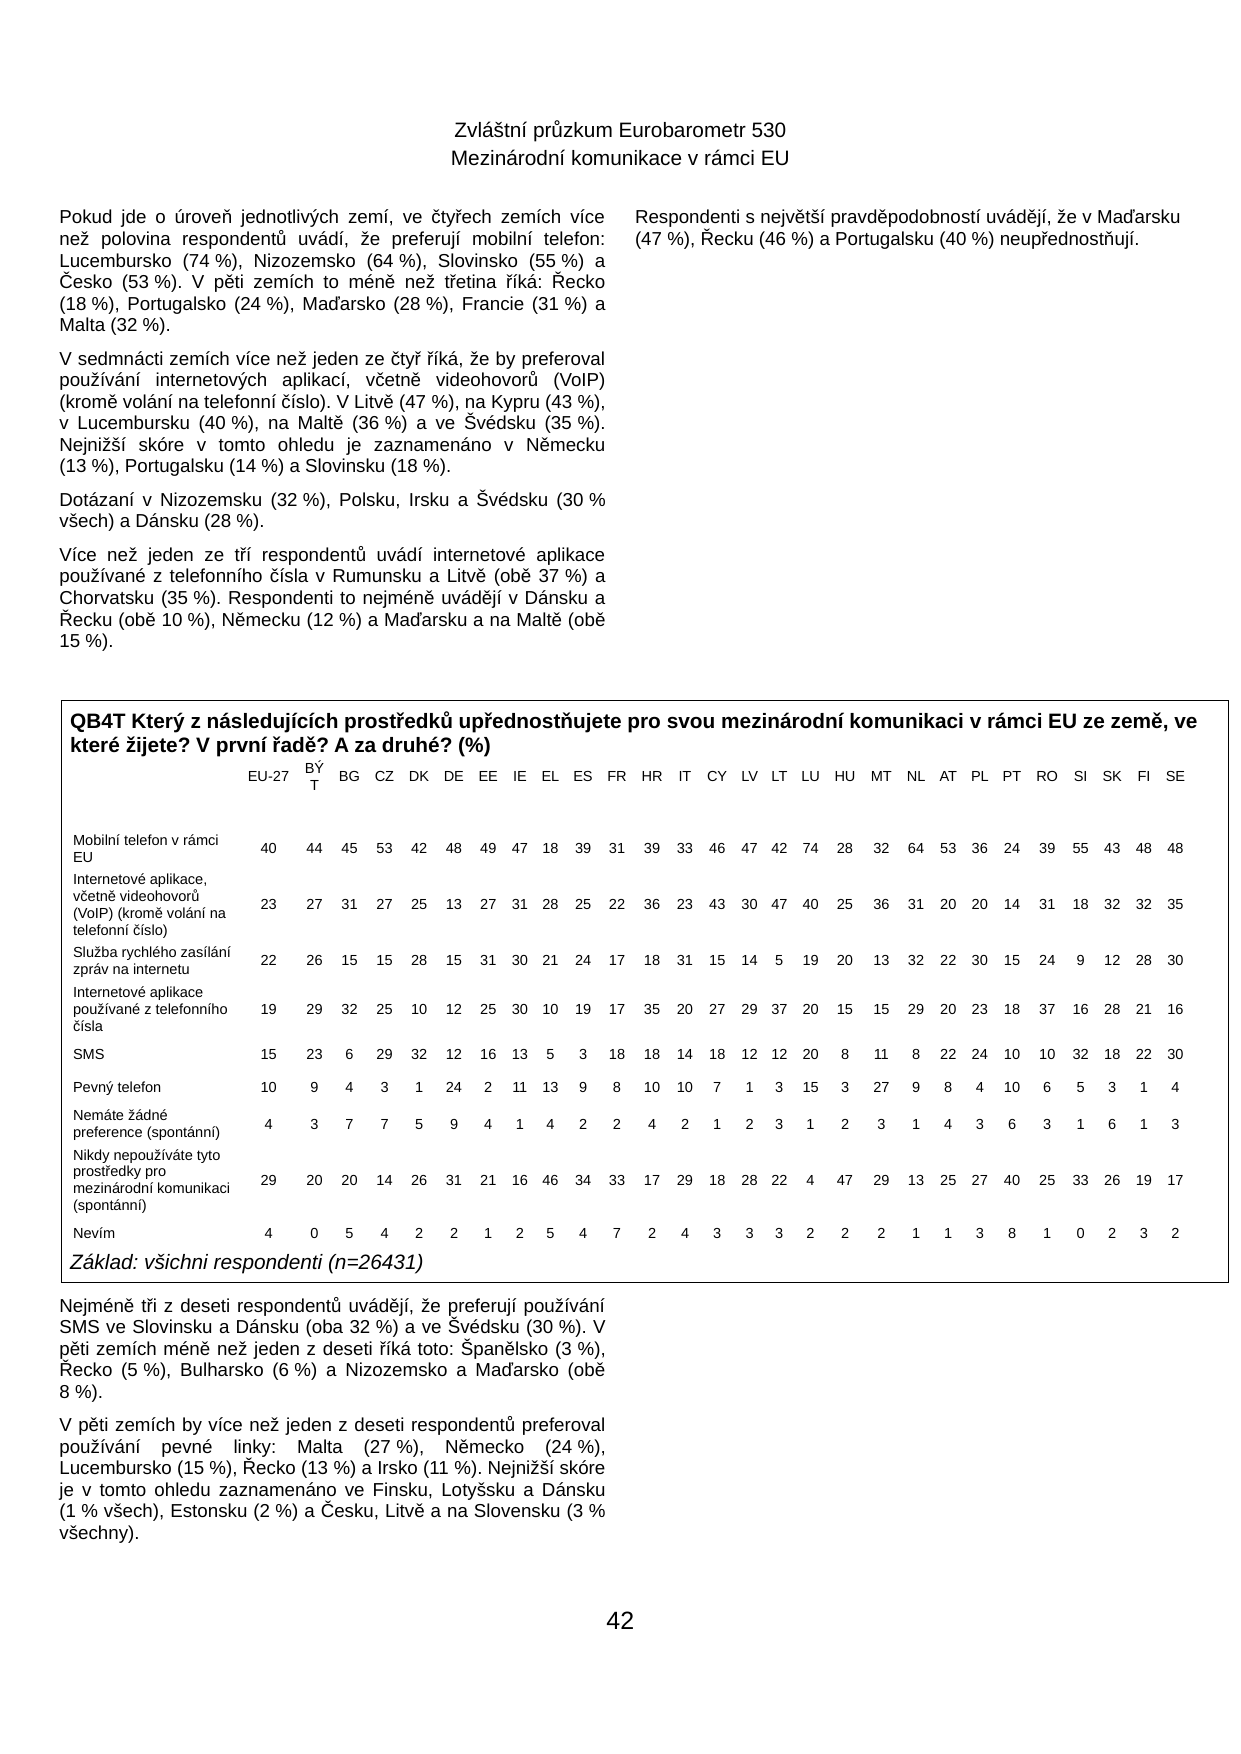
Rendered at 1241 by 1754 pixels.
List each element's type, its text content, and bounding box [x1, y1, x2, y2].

table_cell 3 [1028, 1104, 1066, 1143]
table_header CY [700, 757, 734, 796]
table_cell 5 [401, 1104, 436, 1143]
table_cell 29 [734, 980, 764, 1038]
table_cell 2 [734, 1104, 764, 1143]
table_cell 16 [1158, 980, 1192, 1038]
table_cell Pevný telefon [70, 1071, 239, 1104]
table_cell 48 [1129, 829, 1158, 868]
table_cell 20 [932, 868, 964, 941]
table_header [70, 757, 239, 796]
table_cell 18 [534, 829, 566, 868]
table_header EU-27 [239, 757, 297, 796]
table_header IE [505, 757, 534, 796]
table_cell [734, 796, 764, 828]
table_cell 9 [298, 1071, 331, 1104]
table_cell 28 [1095, 980, 1129, 1038]
table_header HU [827, 757, 863, 796]
table_cell 27 [863, 1071, 899, 1104]
table_cell 13 [863, 941, 899, 980]
table_cell 32 [331, 980, 367, 1038]
table_cell 7 [700, 1071, 734, 1104]
table_cell 47 [505, 829, 534, 868]
table_cell 8 [827, 1038, 863, 1071]
table_cell SMS [70, 1038, 239, 1071]
table_cell [534, 796, 566, 828]
table_cell 29 [899, 980, 932, 1038]
table_cell 15 [827, 980, 863, 1038]
table_cell [670, 796, 699, 828]
table_header DE [436, 757, 471, 796]
table_cell 6 [331, 1038, 367, 1071]
table_cell 40 [239, 829, 297, 868]
table_cell 6 [1028, 1071, 1066, 1104]
table_cell 24 [1028, 941, 1066, 980]
table_cell 39 [566, 829, 600, 868]
text Základ: všichni respondenti (n=26431) [70, 1249, 1219, 1273]
table_cell 4 [534, 1104, 566, 1143]
table_cell 1 [1066, 1104, 1095, 1143]
table_cell 10 [670, 1071, 699, 1104]
table_cell 15 [367, 941, 401, 980]
table_cell 16 [1066, 980, 1095, 1038]
table_cell [367, 796, 401, 828]
table_cell 18 [600, 1038, 634, 1071]
table_cell [794, 796, 827, 828]
table_cell [239, 796, 297, 828]
table_cell [827, 796, 863, 828]
table_cell 32 [1129, 868, 1158, 941]
table_header LT [764, 757, 794, 796]
table_cell 25 [471, 980, 505, 1038]
table_cell 22 [764, 1144, 794, 1216]
table_cell 31 [505, 868, 534, 941]
table_cell 5 [764, 941, 794, 980]
table_cell [70, 796, 239, 828]
table_cell 23 [670, 868, 699, 941]
table_cell [764, 796, 794, 828]
table_cell 21 [1129, 980, 1158, 1038]
table_header SE [1158, 757, 1192, 796]
table_cell 3 [827, 1071, 863, 1104]
table_cell 29 [239, 1144, 297, 1216]
table_cell 29 [298, 980, 331, 1038]
table_cell 4 [239, 1104, 297, 1143]
table_cell 26 [401, 1144, 436, 1216]
table_header LV [734, 757, 764, 796]
table_cell [600, 796, 634, 828]
table_cell 22 [1129, 1038, 1158, 1071]
table_cell 2 [827, 1104, 863, 1143]
table_cell 2 [794, 1216, 827, 1249]
table_cell 18 [1066, 868, 1095, 941]
table_cell 9 [436, 1104, 471, 1143]
table_cell 1 [899, 1104, 932, 1143]
table_cell 4 [794, 1144, 827, 1216]
table_cell [932, 796, 964, 828]
table_cell 1 [794, 1104, 827, 1143]
table_header NL [899, 757, 932, 796]
table_cell 47 [827, 1144, 863, 1216]
table_cell 18 [1095, 1038, 1129, 1071]
table_cell [436, 796, 471, 828]
table_header ES [566, 757, 600, 796]
table_cell 5 [534, 1216, 566, 1249]
table_cell 46 [700, 829, 734, 868]
table_cell [1066, 796, 1095, 828]
table_cell 5 [1066, 1071, 1095, 1104]
table_cell 30 [734, 868, 764, 941]
text Pokud jde o úroveň jednotlivých zemí, ve čtyřech zemích více než polovina respondentů uvádí, že preferují mobilní telefon: Lucembursko (74 %), Nizozemsko (64 %), Slovinsko (55 %) a Česko (53 %). V pěti zemích to méně než třetina říká: Řecko (18 %), Portugalsko (24 %), Maďarsko (28 %), Francie (31 %) a Malta (32 %). [59, 206, 605, 336]
table_cell 18 [700, 1038, 734, 1071]
table_cell 3 [964, 1104, 995, 1143]
table_cell 15 [239, 1038, 297, 1071]
table_cell 2 [436, 1216, 471, 1249]
table_cell [1028, 796, 1066, 828]
table_cell 2 [471, 1071, 505, 1104]
table_header BÝT [298, 757, 331, 796]
table_cell 31 [436, 1144, 471, 1216]
table_cell 25 [566, 868, 600, 941]
table_cell 3 [700, 1216, 734, 1249]
table_cell 27 [298, 868, 331, 941]
table_cell 3 [764, 1104, 794, 1143]
table_cell 31 [1028, 868, 1066, 941]
table_cell 20 [670, 980, 699, 1038]
table_cell 49 [471, 829, 505, 868]
table_cell 13 [899, 1144, 932, 1216]
table_cell 22 [932, 941, 964, 980]
table_cell 1 [734, 1071, 764, 1104]
table_cell 20 [794, 980, 827, 1038]
table_cell [1129, 796, 1158, 828]
table_cell 28 [827, 829, 863, 868]
table_cell 22 [932, 1038, 964, 1071]
table_cell 31 [670, 941, 699, 980]
table_cell 4 [932, 1104, 964, 1143]
table_cell 7 [600, 1216, 634, 1249]
table_cell 19 [1129, 1144, 1158, 1216]
table_cell 31 [899, 868, 932, 941]
table_cell 9 [899, 1071, 932, 1104]
table_cell 20 [932, 980, 964, 1038]
table_header PL [964, 757, 995, 796]
table_cell 29 [863, 1144, 899, 1216]
table_cell 74 [794, 829, 827, 868]
table_cell 39 [634, 829, 670, 868]
table_cell 32 [899, 941, 932, 980]
table_cell 4 [670, 1216, 699, 1249]
table_cell 22 [239, 941, 297, 980]
table_header DK [401, 757, 436, 796]
table_cell 35 [634, 980, 670, 1038]
table_cell 53 [932, 829, 964, 868]
table_cell 64 [899, 829, 932, 868]
table_cell 23 [964, 980, 995, 1038]
table_cell 47 [734, 829, 764, 868]
table_cell 5 [331, 1216, 367, 1249]
table_cell 8 [932, 1071, 964, 1104]
table_cell 4 [566, 1216, 600, 1249]
table_cell 13 [436, 868, 471, 941]
table_cell [1095, 796, 1129, 828]
table_cell 4 [471, 1104, 505, 1143]
table_cell 44 [298, 829, 331, 868]
table_cell 35 [1158, 868, 1192, 941]
table_cell 3 [1095, 1071, 1129, 1104]
table_cell 24 [436, 1071, 471, 1104]
table_cell 31 [331, 868, 367, 941]
table_header HR [634, 757, 670, 796]
table_header FI [1129, 757, 1158, 796]
table_cell 17 [634, 1144, 670, 1216]
text Nejméně tři z deseti respondentů uvádějí, že preferují používání SMS ve Slovinsku a Dánsku (oba 32 %) a ve Švédsku (30 %). V pěti zemích méně než jeden z deseti říká toto: Španělsko (3 %), Řecko (5 %), Bulharsko (6 %) a Nizozemsko a Maďarsko (obě 8 %). [59, 697, 605, 1402]
table_cell [634, 796, 670, 828]
table_cell 37 [1028, 980, 1066, 1038]
table_cell 1 [401, 1071, 436, 1104]
table_cell 3 [764, 1071, 794, 1104]
table_cell 0 [1066, 1216, 1095, 1249]
table_cell Nikdy nepoužíváte tyto prostředky pro mezinárodní komunikaci (spontánní) [70, 1144, 239, 1216]
table_cell 1 [471, 1216, 505, 1249]
table_cell 32 [1066, 1038, 1095, 1071]
table_cell 25 [932, 1144, 964, 1216]
table_cell 8 [600, 1071, 634, 1104]
table_header AT [932, 757, 964, 796]
table_cell 3 [367, 1071, 401, 1104]
table_cell 20 [964, 868, 995, 941]
table_cell 32 [863, 829, 899, 868]
table_cell 6 [995, 1104, 1028, 1143]
table_cell 20 [331, 1144, 367, 1216]
table_cell 42 [401, 829, 436, 868]
table_cell 23 [239, 868, 297, 941]
table_cell 27 [964, 1144, 995, 1216]
text Respondenti s největší pravděpodobností uvádějí, že v Maďarsku (47 %), Řecku (46 %) a Portugalsku (40 %) neupřednostňují. [635, 206, 1181, 249]
table_cell 14 [367, 1144, 401, 1216]
table_cell [863, 796, 899, 828]
table_header EE [471, 757, 505, 796]
table_cell 22 [600, 868, 634, 941]
table_cell 18 [634, 941, 670, 980]
table_cell 21 [534, 941, 566, 980]
table_cell 39 [1028, 829, 1066, 868]
table_header BG [331, 757, 367, 796]
table_cell 4 [634, 1104, 670, 1143]
table_cell 24 [964, 1038, 995, 1071]
table_cell 3 [863, 1104, 899, 1143]
table_cell 2 [634, 1216, 670, 1249]
table_cell 17 [600, 980, 634, 1038]
table_cell 10 [995, 1038, 1028, 1071]
table_cell 17 [1158, 1144, 1192, 1216]
table_cell 28 [401, 941, 436, 980]
table_header EL [534, 757, 566, 796]
table_cell 18 [634, 1038, 670, 1071]
table_cell 1 [932, 1216, 964, 1249]
table_cell 31 [600, 829, 634, 868]
table_cell 25 [367, 980, 401, 1038]
table_cell [505, 796, 534, 828]
table_cell 12 [436, 1038, 471, 1071]
text QB4T Který z následujících prostředků upřednostňujete pro svou mezinárodní komunikaci v rámci EU ze země, ve které žijete? V první řadě? A za druhé? (%) [70, 709, 1219, 757]
table_cell 3 [566, 1038, 600, 1071]
table_cell 6 [1095, 1104, 1129, 1143]
table_cell 25 [1028, 1144, 1066, 1216]
table_cell 15 [863, 980, 899, 1038]
table_cell 14 [995, 868, 1028, 941]
table_cell 15 [436, 941, 471, 980]
table_cell 4 [331, 1071, 367, 1104]
table_cell 27 [700, 980, 734, 1038]
table_cell 9 [1066, 941, 1095, 980]
table_cell 13 [505, 1038, 534, 1071]
table_cell 48 [1158, 829, 1192, 868]
table_cell 19 [794, 941, 827, 980]
table_cell 2 [1158, 1216, 1192, 1249]
table_cell 3 [734, 1216, 764, 1249]
table_cell 28 [734, 1144, 764, 1216]
table_cell 10 [1028, 1038, 1066, 1071]
table_cell [401, 796, 436, 828]
table_cell 36 [863, 868, 899, 941]
table_cell 32 [401, 1038, 436, 1071]
table_cell 55 [1066, 829, 1095, 868]
table_cell 15 [794, 1071, 827, 1104]
table_cell 10 [239, 1071, 297, 1104]
table_cell 1 [1129, 1071, 1158, 1104]
table_cell 42 [764, 829, 794, 868]
table_cell 37 [764, 980, 794, 1038]
table_cell 24 [995, 829, 1028, 868]
text Více než jeden ze tří respondentů uvádí internetové aplikace používané z telefonního čísla v Rumunsku a Litvě (obě 37 %) a Chorvatsku (35 %). Respondenti to nejméně uvádějí v Dánsku a Řecku (obě 10 %), Německu (12 %) a Maďarsku a na Maltě (obě 15 %). [59, 544, 605, 652]
table_cell 43 [700, 868, 734, 941]
table_cell 40 [995, 1144, 1028, 1216]
table_cell 11 [505, 1071, 534, 1104]
table_cell 33 [1066, 1144, 1095, 1216]
table_cell 26 [298, 941, 331, 980]
table_cell 4 [964, 1071, 995, 1104]
table_cell 10 [634, 1071, 670, 1104]
table_cell 3 [298, 1104, 331, 1143]
table_cell 15 [995, 941, 1028, 980]
table_cell 2 [566, 1104, 600, 1143]
table_cell 30 [1158, 1038, 1192, 1071]
table_cell 33 [600, 1144, 634, 1216]
table_cell 2 [863, 1216, 899, 1249]
table_header FR [600, 757, 634, 796]
table_cell Mobilní telefon v rámci EU [70, 829, 239, 868]
table_header SK [1095, 757, 1129, 796]
table_cell 47 [764, 868, 794, 941]
text V pěti zemích by více než jeden z deseti respondentů preferoval používání pevné linky: Malta (27 %), Německo (24 %), Lucembursko (15 %), Řecko (13 %) a Irsko (11 %). Nejnižší skóre je v tomto ohledu zaznamenáno ve Finsku, Lotyšsku a Dánsku (1 % všech), Estonsku (2 %) a Česku, Litvě a na Slovensku (3 % všechny). [59, 1414, 605, 1543]
table_cell 27 [367, 868, 401, 941]
table_cell 2 [600, 1104, 634, 1143]
table_cell 13 [534, 1071, 566, 1104]
table_cell 4 [367, 1216, 401, 1249]
table_cell 12 [436, 980, 471, 1038]
table_cell 28 [1129, 941, 1158, 980]
table_cell 1 [505, 1104, 534, 1143]
table_cell 7 [367, 1104, 401, 1143]
table_cell 43 [1095, 829, 1129, 868]
table_cell 10 [534, 980, 566, 1038]
table_cell 4 [239, 1216, 297, 1249]
table_cell 25 [401, 868, 436, 941]
table_header LU [794, 757, 827, 796]
table_cell 27 [471, 868, 505, 941]
table_cell 15 [331, 941, 367, 980]
table_cell 26 [1095, 1144, 1129, 1216]
table_cell 19 [566, 980, 600, 1038]
table_cell [331, 796, 367, 828]
table_cell 1 [700, 1104, 734, 1143]
table_cell 3 [764, 1216, 794, 1249]
table_cell 8 [995, 1216, 1028, 1249]
table_cell 1 [1129, 1104, 1158, 1143]
table_cell Nemáte žádné preference (spontánní) [70, 1104, 239, 1143]
table_cell 32 [1095, 868, 1129, 941]
table_cell 1 [1028, 1216, 1066, 1249]
text Dotázaní v Nizozemsku (32 %), Polsku, Irsku a Švédsku (30 % všech) a Dánsku (28 %). [59, 489, 605, 532]
table_cell 2 [670, 1104, 699, 1143]
table_cell 24 [566, 941, 600, 980]
table_cell 20 [298, 1144, 331, 1216]
table_cell 10 [401, 980, 436, 1038]
table_cell 2 [1095, 1216, 1129, 1249]
table_cell Internetové aplikace používané z telefonního čísla [70, 980, 239, 1038]
table_header IT [670, 757, 699, 796]
table_cell 17 [600, 941, 634, 980]
table_cell 9 [566, 1071, 600, 1104]
table_cell 53 [367, 829, 401, 868]
table_cell 1 [899, 1216, 932, 1249]
table_cell 33 [670, 829, 699, 868]
table_cell 30 [505, 941, 534, 980]
table_cell 15 [700, 941, 734, 980]
table_cell Nevím [70, 1216, 239, 1249]
table_header SI [1066, 757, 1095, 796]
table_cell 12 [764, 1038, 794, 1071]
table_cell 20 [794, 1038, 827, 1071]
table_cell [995, 796, 1028, 828]
table_cell 21 [471, 1144, 505, 1216]
table_cell 16 [471, 1038, 505, 1071]
table_cell 2 [401, 1216, 436, 1249]
table_cell 3 [1158, 1104, 1192, 1143]
table_cell [566, 796, 600, 828]
table_cell Internetové aplikace, včetně videohovorů (VoIP) (kromě volání na telefonní číslo) [70, 868, 239, 941]
table_cell Služba rychlého zasílání zpráv na internetu [70, 941, 239, 980]
table_cell 18 [700, 1144, 734, 1216]
table_cell 25 [827, 868, 863, 941]
table_cell 36 [634, 868, 670, 941]
table_cell 29 [670, 1144, 699, 1216]
table_cell 2 [827, 1216, 863, 1249]
table_cell 19 [239, 980, 297, 1038]
table_cell 23 [298, 1038, 331, 1071]
table_cell [1158, 796, 1192, 828]
table_header PT [995, 757, 1028, 796]
table_cell 29 [367, 1038, 401, 1071]
table_cell [471, 796, 505, 828]
table_cell 48 [436, 829, 471, 868]
table_cell [298, 796, 331, 828]
table_cell 31 [471, 941, 505, 980]
table_cell 8 [899, 1038, 932, 1071]
table_cell [700, 796, 734, 828]
table_cell 30 [964, 941, 995, 980]
table_cell 0 [298, 1216, 331, 1249]
table_cell 34 [566, 1144, 600, 1216]
text V sedmnácti zemích více než jeden ze čtyř říká, že by preferoval používání internetových aplikací, včetně videohovorů (VoIP) (kromě volání na telefonní číslo). V Litvě (47 %), na Kypru (43 %), v Lucembursku (40 %), na Maltě (36 %) a ve Švédsku (35 %). Nejnižší skóre v tomto ohledu je zaznamenáno v Německu (13 %), Portugalsku (14 %) a Slovinsku (18 %). [59, 347, 605, 477]
table_header RO [1028, 757, 1066, 796]
table_cell 30 [1158, 941, 1192, 980]
table_cell 12 [734, 1038, 764, 1071]
table_cell 16 [505, 1144, 534, 1216]
table_cell 11 [863, 1038, 899, 1071]
table_cell 18 [995, 980, 1028, 1038]
table_cell [964, 796, 995, 828]
table_cell 14 [734, 941, 764, 980]
table_cell 40 [794, 868, 827, 941]
table_header MT [863, 757, 899, 796]
table_cell 36 [964, 829, 995, 868]
table_cell [899, 796, 932, 828]
table_cell 14 [670, 1038, 699, 1071]
table_header CZ [367, 757, 401, 796]
table_cell 3 [1129, 1216, 1158, 1249]
table_cell 30 [505, 980, 534, 1038]
table_cell 12 [1095, 941, 1129, 980]
table_cell 45 [331, 829, 367, 868]
table_cell 7 [331, 1104, 367, 1143]
table_cell 10 [995, 1071, 1028, 1104]
table_cell 46 [534, 1144, 566, 1216]
table_cell 4 [1158, 1071, 1192, 1104]
table_cell 20 [827, 941, 863, 980]
table_cell 28 [534, 868, 566, 941]
table_cell 3 [964, 1216, 995, 1249]
table_cell 5 [534, 1038, 566, 1071]
table_cell 2 [505, 1216, 534, 1249]
